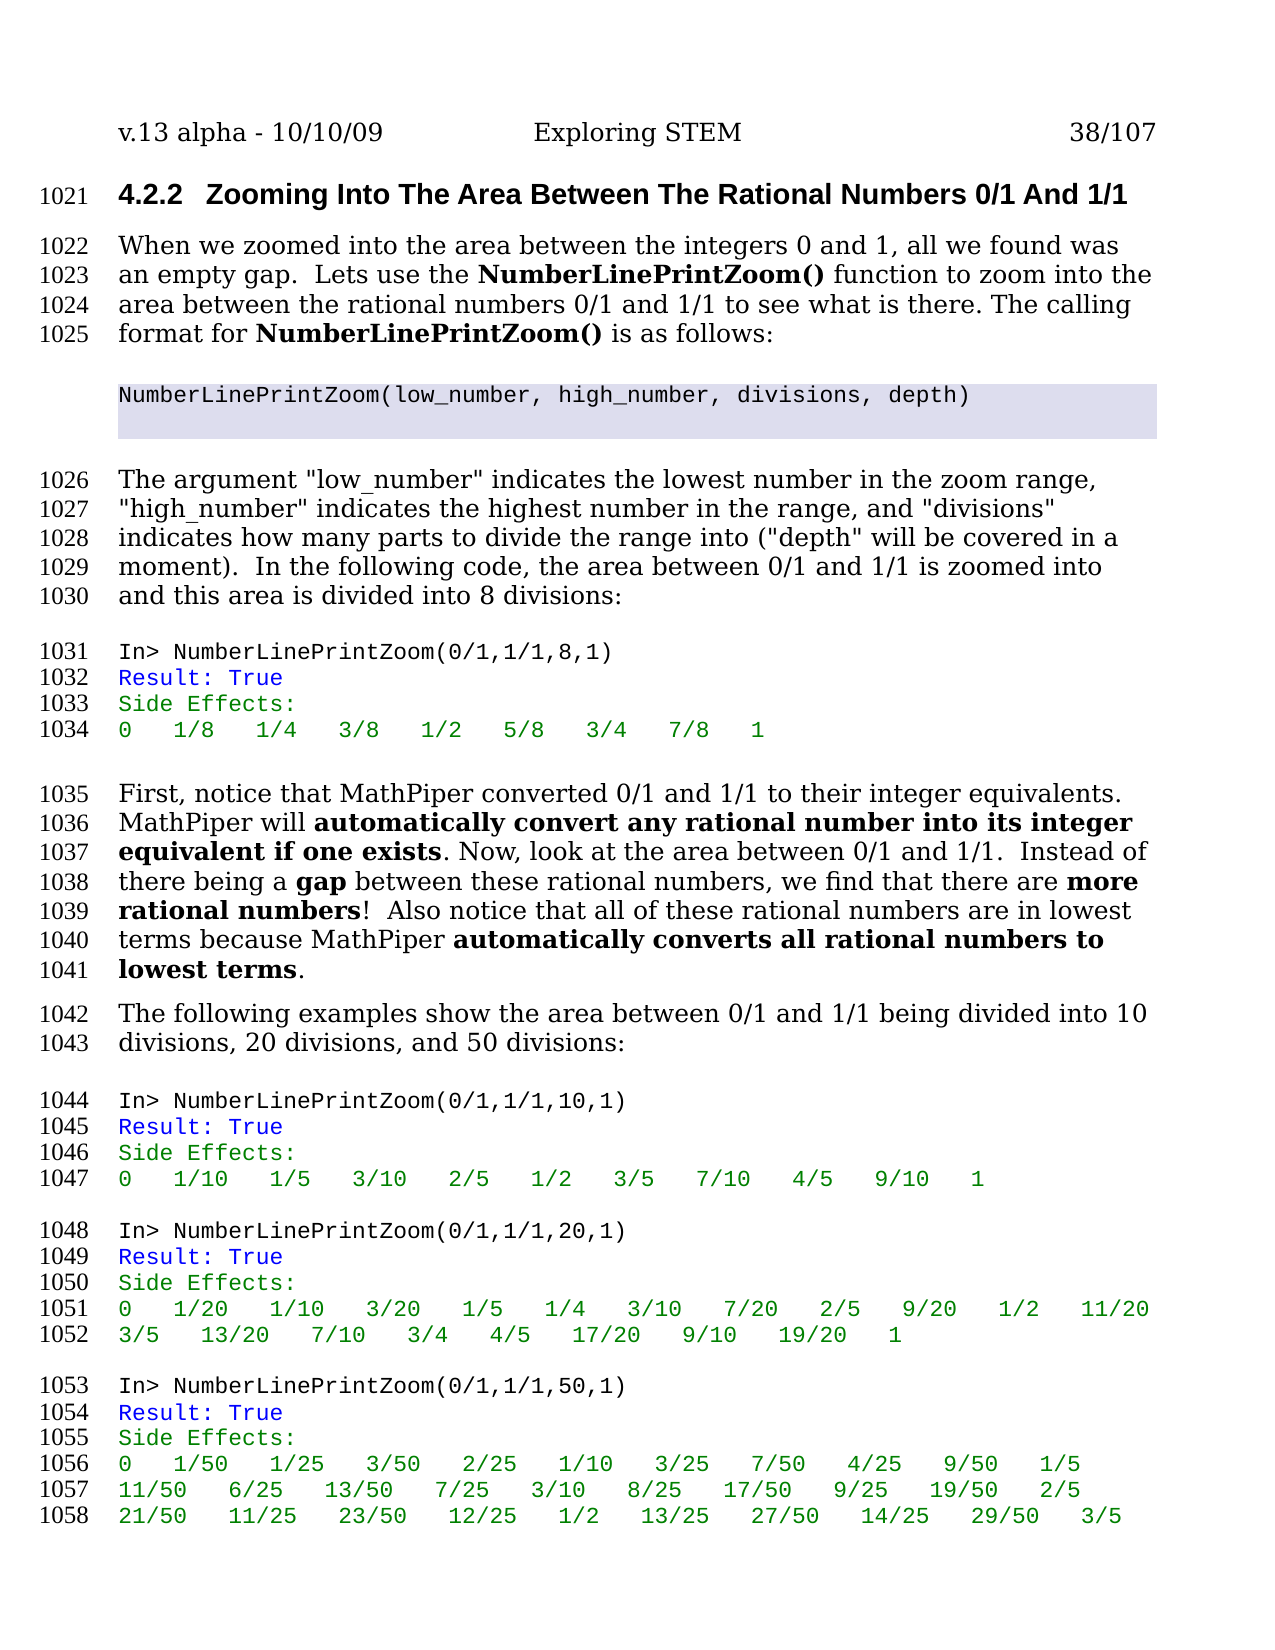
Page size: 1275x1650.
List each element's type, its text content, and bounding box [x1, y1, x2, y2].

text First, notice that MathPiper converted 0/1 and 1/1 to their integer equivalents. MathPiper will automatically convert any rational number into its integer equivalent if one exists. Now, look at the area between 0/1 and 1/1. Instead of there being a gap between these rational numbers, we find that there are more rational numbers! Also notice that all of these rational numbers are in lowest terms because MathPiper automatically converts all rational numbers to lowest terms. [118, 779, 1157, 984]
text In> NumberLinePrintZoom(0/1,1/1,8,1) [118, 640, 1157, 666]
text Result: True [118, 1401, 1157, 1427]
text 0 1/20 1/10 3/20 1/5 1/4 3/10 7/20 2/5 9/20 1/2 11/20 3/5 13/20 7/10 3/4 4/5 17/20 9/10 19/20 1 [118, 1297, 1157, 1349]
text Side Effects: [118, 692, 1157, 718]
subtitle Zooming Into The Area Between The Rational Numbers 0/1 And 1/1 [118, 177, 1157, 210]
text Side Effects: [118, 1271, 1157, 1297]
text In> NumberLinePrintZoom(0/1,1/1,20,1) [118, 1219, 1157, 1245]
text When we zoomed into the area between the integers 0 and 1, all we found was an empty gap. Lets use the NumberLinePrintZoom() function to zoom into the area between the rational numbers 0/1 and 1/1 to see what is there. The calling format for NumberLinePrintZoom() is as follows: [118, 231, 1157, 348]
text 0 1/8 1/4 3/8 1/2 5/8 3/4 7/8 1 [118, 718, 1157, 744]
text Side Effects: [118, 1427, 1157, 1453]
text Result: True [118, 1116, 1157, 1141]
text In> NumberLinePrintZoom(0/1,1/1,10,1) [118, 1089, 1157, 1116]
text Side Effects: [118, 1141, 1157, 1167]
text In> NumberLinePrintZoom(0/1,1/1,50,1) [118, 1375, 1157, 1401]
text The argument "low_number" indicates the lowest number in the zoom range, "high_number" indicates the highest number in the range, and "divisions" indicates how many parts to divide the range into ("depth" will be covered in a moment). In the following code, the area between 0/1 and 1/1 is zoomed into and this area is divided into 8 divisions: [118, 465, 1157, 611]
text 0 1/50 1/25 3/50 2/25 1/10 3/25 7/50 4/25 9/50 1/5 11/50 6/25 13/50 7/25 3/10 8/25 17/50 9/25 19/50 2/5 21/50 11/25 23/50 12/25 1/2 13/25 27/50 14/25 29/50 3/5 [118, 1453, 1157, 1531]
table_header NumberLinePrintZoom(low_number, high_number, divisions, depth) [118, 384, 1157, 439]
text Result: True [118, 1245, 1157, 1271]
text Result: True [118, 666, 1157, 692]
text The following examples show the area between 0/1 and 1/1 being divided into 10 divisions, 20 divisions, and 50 divisions: [118, 999, 1157, 1058]
text 0 1/10 1/5 3/10 2/5 1/2 3/5 7/10 4/5 9/10 1 [118, 1167, 1157, 1193]
